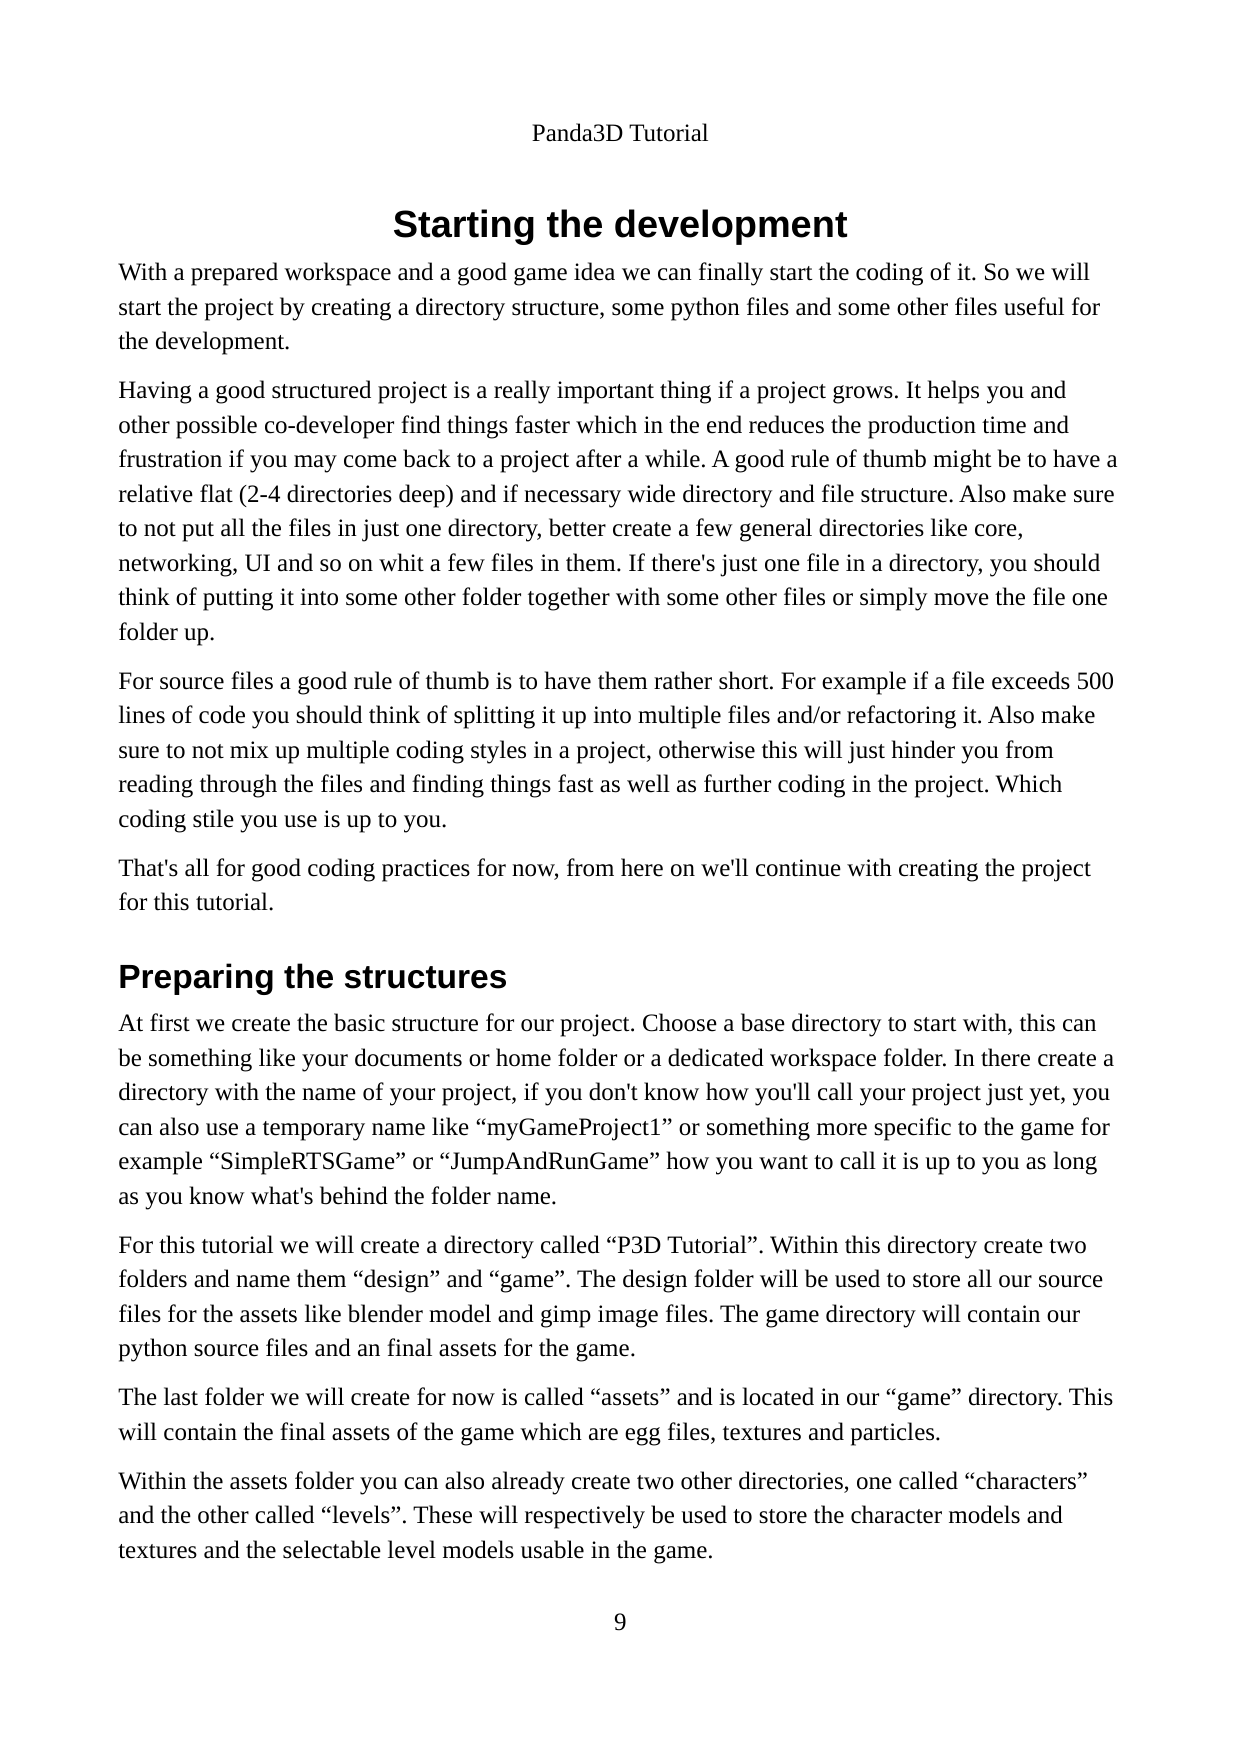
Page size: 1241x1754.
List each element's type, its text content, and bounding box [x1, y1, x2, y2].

text Within the assets folder you can also already create two other directories, one called “characters” and the other called “levels”. These will respectively be used to store the character models and textures and the selectable level models usable in the game. [118, 1466, 1122, 1564]
text For source files a good rule of thumb is to have them rather short. For example if a file exceeds 500 lines of code you should think of splitting it up into multiple files and/or refactoring it. Also make sure to not mix up multiple coding styles in a project, otherwise this will just hinder you from reading through the files and finding things fast as well as further coding in the project. Which coding stile you use is up to you. [118, 666, 1122, 833]
text For this tutorial we will create a directory called “P3D Tutorial”. Within this directory create two folders and name them “design” and “game”. The design folder will be used to store all our source files for the assets like blender model and gimp image files. The game directory will contain our python source files and an final assets for the game. [118, 1230, 1122, 1362]
subtitle Preparing the structures [118, 957, 1122, 996]
subtitle Starting the development [118, 201, 1122, 245]
text With a prepared workspace and a good game idea we can finally start the coding of it. So we will start the project by creating a directory structure, some python files and some other files useful for the development. [118, 257, 1122, 355]
text That's all for good coding practices for now, from here on we'll continue with creating the project for this tutorial. [118, 853, 1122, 916]
text The last folder we will create for now is called “assets” and is located in our “game” directory. This will contain the final assets of the game which are egg files, textures and particles. [118, 1382, 1122, 1446]
text At first we create the basic structure for our project. Choose a base directory to start with, this can be something like your documents or home folder or a dedicated workspace folder. In there create a directory with the name of your project, if you don't know how you'll call your project just yet, you can also use a temporary name like “myGameProject1” or something more specific to the game for example “SimpleRTSGame” or “JumpAndRunGame” how you want to call it is up to you as long as you know what's behind the folder name. [118, 1008, 1122, 1209]
text Having a good structured project is a really important thing if a project grows. It helps you and other possible co-developer find things faster which in the end reduces the production time and frustration if you may come back to a project after a while. A good rule of thumb might be to have a relative flat (2-4 directories deep) and if necessary wide directory and file structure. Also make sure to not put all the files in just one directory, better create a few general directories like core, networking, UI and so on whit a few files in them. If there's just one file in a directory, you should think of putting it into some other folder together with some other files or simply move the file one folder up. [118, 376, 1122, 646]
